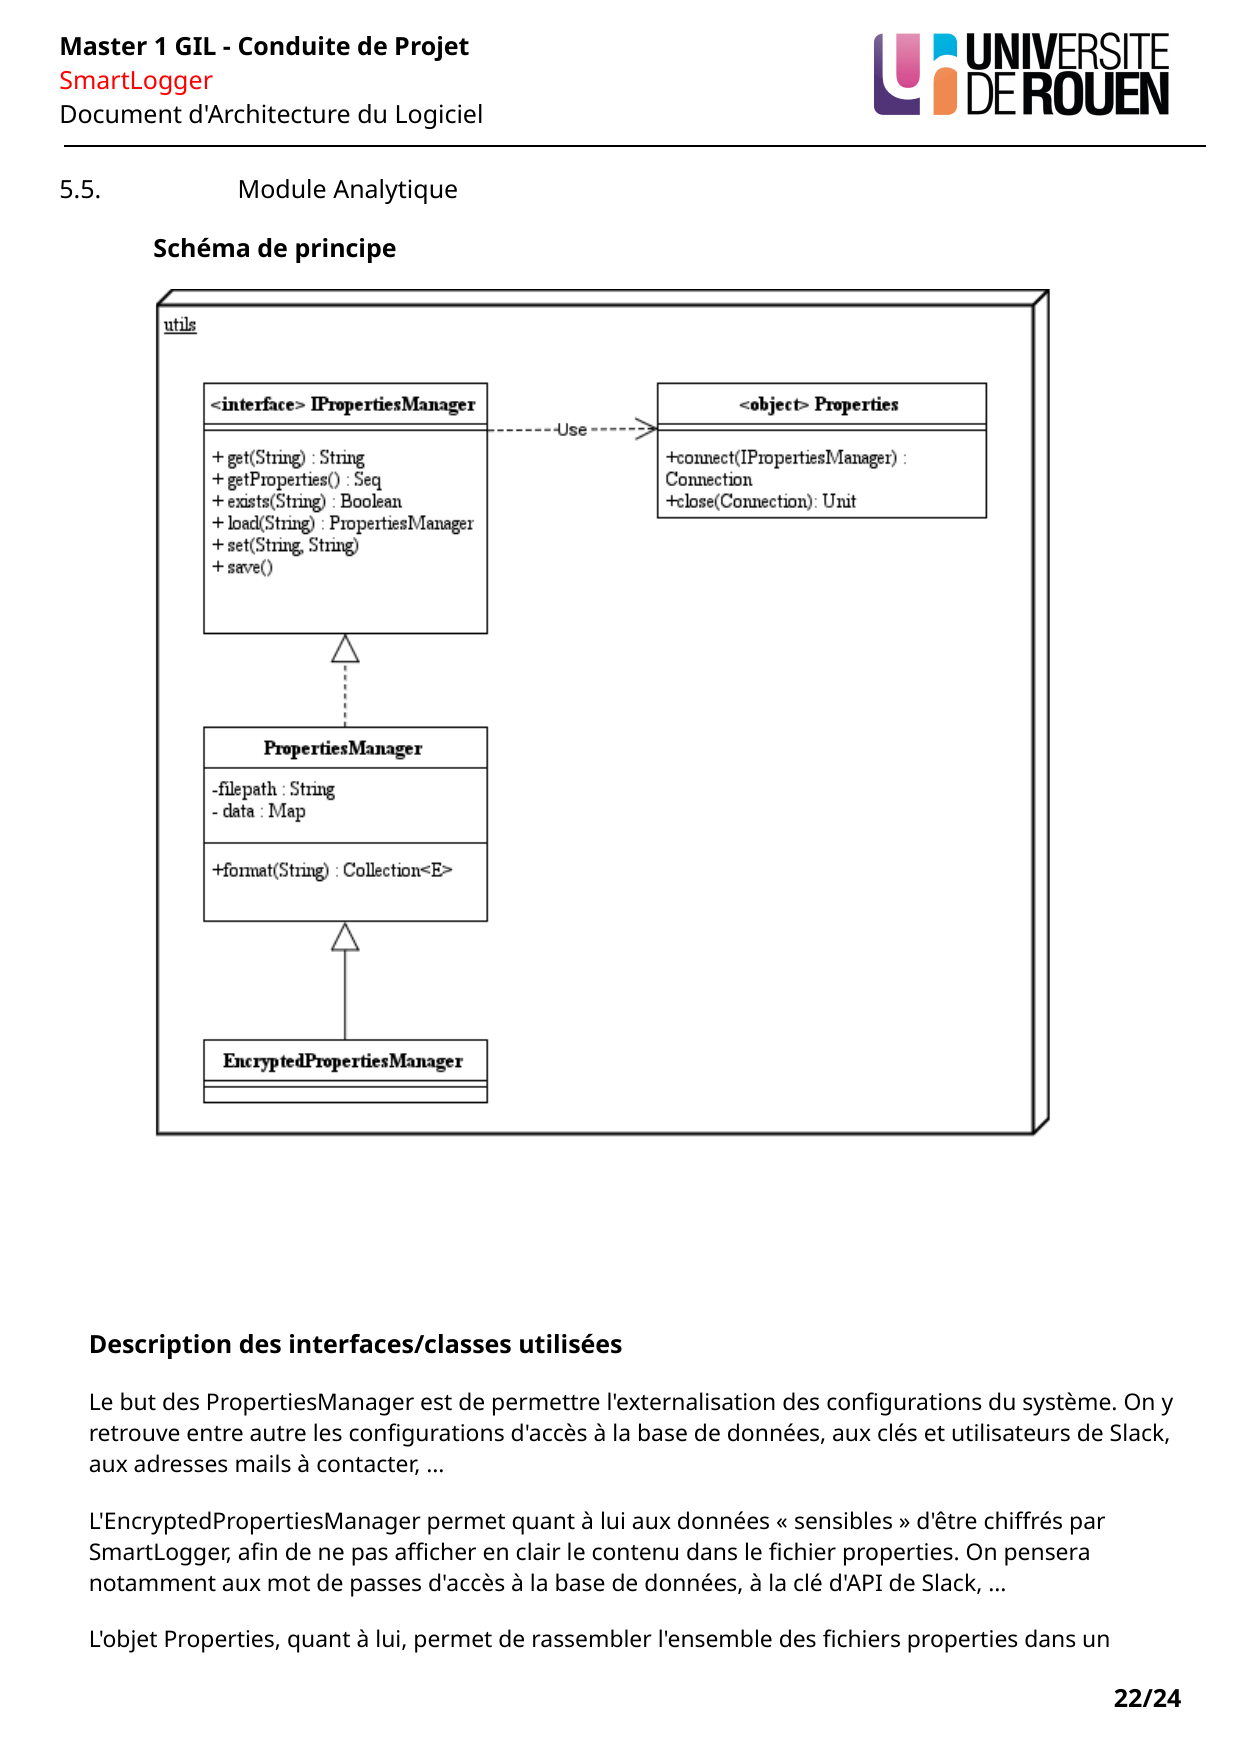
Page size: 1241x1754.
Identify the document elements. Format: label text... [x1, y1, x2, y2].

subtitle Le but des PropertiesManager est de permettre l'externalisation des configurations du système. On y retrouve entre autre les configurations d'accès à la base de données, aux clés et utilisateurs de Slack, aux adresses mails à contacter, … [88, 1386, 1181, 1480]
subtitle Module Analytique [59, 172, 1181, 206]
subtitle L'objet Properties, quant à lui, permet de rassembler l'ensemble des fichiers properties dans un [88, 1623, 1181, 1655]
subtitle Description des interfaces/classes utilisées [88, 1327, 1181, 1361]
picture [155, 289, 1050, 1138]
picture [872, 32, 1170, 118]
subtitle Schéma de principe [88, 231, 1181, 265]
subtitle L'EncryptedPropertiesManager permet quant à lui aux données « sensibles » d'être chiffrés par SmartLogger, afin de ne pas afficher en clair le contenu dans le fichier properties. On pensera notamment aux mot de passes d'accès à la base de données, à la clé d'API de Slack, … [88, 1505, 1181, 1598]
